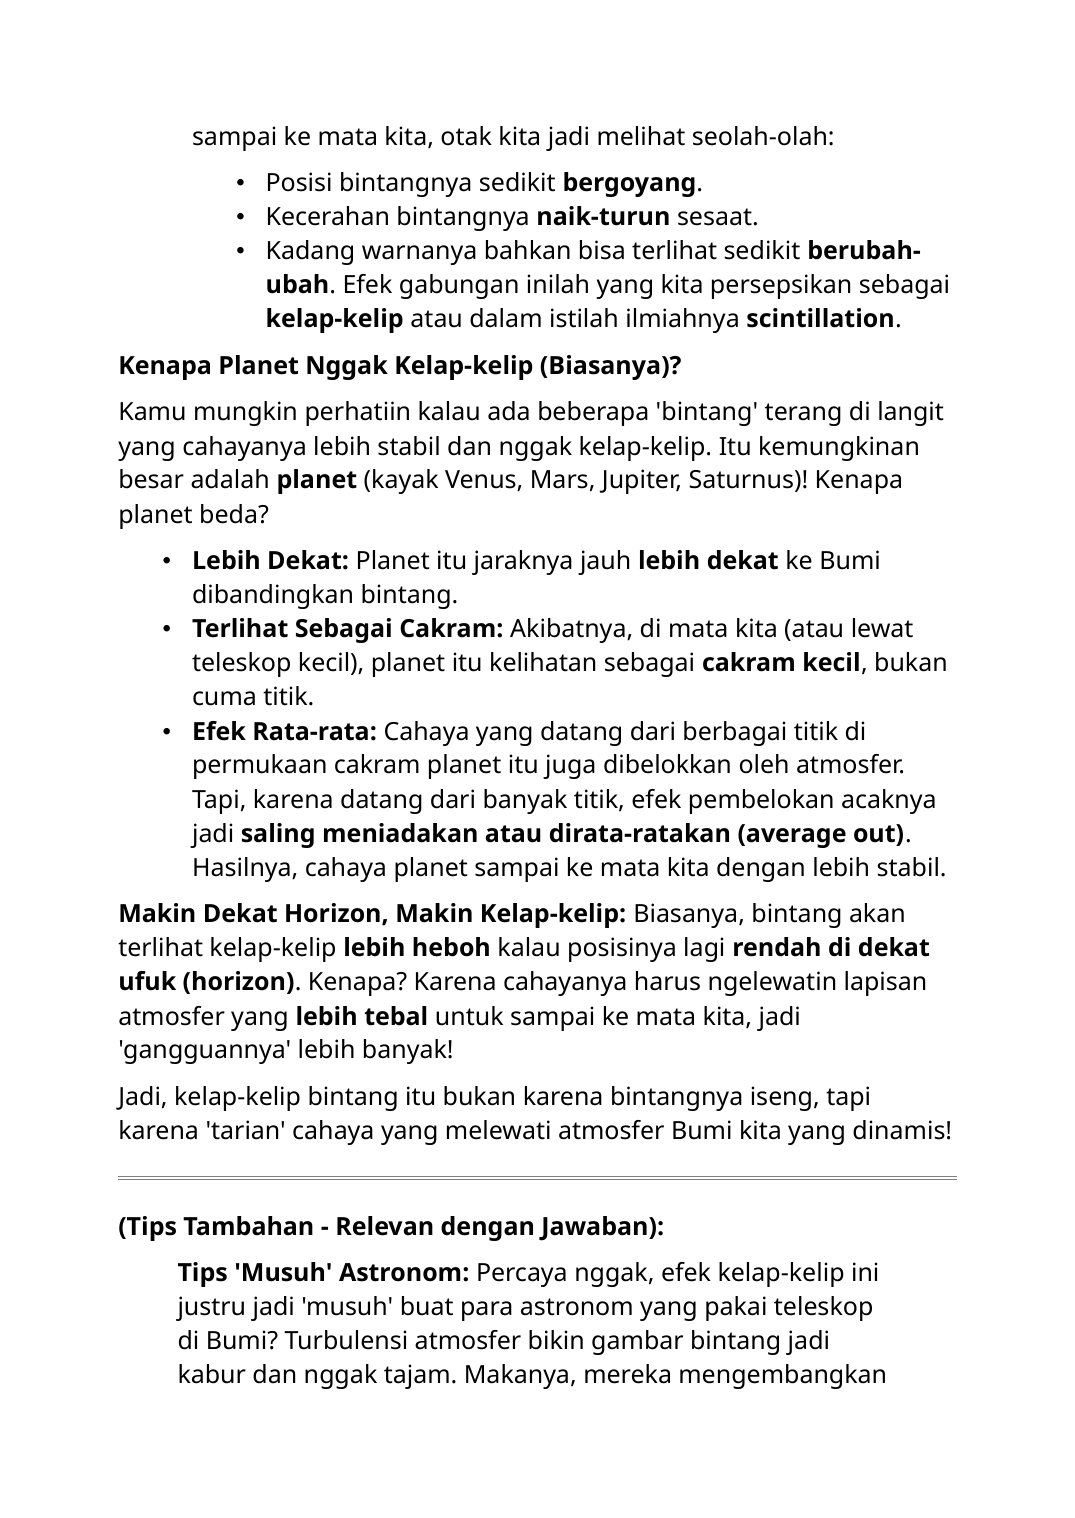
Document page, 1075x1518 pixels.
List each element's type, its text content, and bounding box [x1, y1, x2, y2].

text Tips 'Musuh' Astronom: Percaya nggak, efek kelap-kelip ini justru jadi 'musuh' buat para astronom yang pakai teleskop di Bumi? Turbulensi atmosfer bikin gambar bintang jadi kabur dan nggak tajam. Makanya, mereka mengembangkan [177, 1255, 898, 1391]
text (Tips Tambahan - Relevan dengan Jawaban): [118, 1208, 957, 1242]
list Lebih Dekat: Planet itu jaraknya jauh lebih dekat ke Bumi dibandingkan bintang. [162, 543, 957, 611]
list sampai ke mata kita, otak kita jadi melihat seolah-olah: [162, 118, 957, 152]
list Kecerahan bintangnya naik-turun sesaat. [236, 199, 957, 233]
text Jadi, kelap-kelip bintang itu bukan karena bintangnya iseng, tapi karena 'tarian' cahaya yang melewati atmosfer Bumi kita yang dinamis! [118, 1079, 957, 1147]
list Posisi bintangnya sedikit bergoyang. [236, 165, 957, 199]
list Efek Rata-rata: Cahaya yang datang dari berbagai titik di permukaan cakram planet itu juga dibelokkan oleh atmosfer. Tapi, karena datang dari banyak titik, efek pembelokan acaknya jadi saling meniadakan atau dirata-ratakan (average out). Hasilnya, cahaya planet sampai ke mata kita dengan lebih stabil. [162, 713, 957, 883]
text Makin Dekat Horizon, Makin Kelap-kelip: Biasanya, bintang akan terlihat kelap-kelip lebih heboh kalau posisinya lagi rendah di dekat ufuk (horizon). Kenapa? Karena cahayanya harus ngelewatin lapisan atmosfer yang lebih tebal untuk sampai ke mata kita, jadi 'gangguannya' lebih banyak! [118, 896, 957, 1066]
list Kadang warnanya bahkan bisa terlihat sedikit berubah-ubah. Efek gabungan inilah yang kita persepsikan sebagai kelap-kelip atau dalam istilah ilmiahnya scintillation. [236, 233, 957, 335]
list Terlihat Sebagai Cakram: Akibatnya, di mata kita (atau lewat teleskop kecil), planet itu kelihatan sebagai cakram kecil, bukan cuma titik. [162, 611, 957, 713]
text Kenapa Planet Nggak Kelap-kelip (Biasanya)? [118, 347, 957, 382]
text Kamu mungkin perhatiin kalau ada beberapa 'bintang' terang di langit yang cahayanya lebih stabil dan nggak kelap-kelip. Itu kemungkinan besar adalah planet (kayak Venus, Mars, Jupiter, Saturnus)! Kenapa planet beda? [118, 394, 957, 530]
